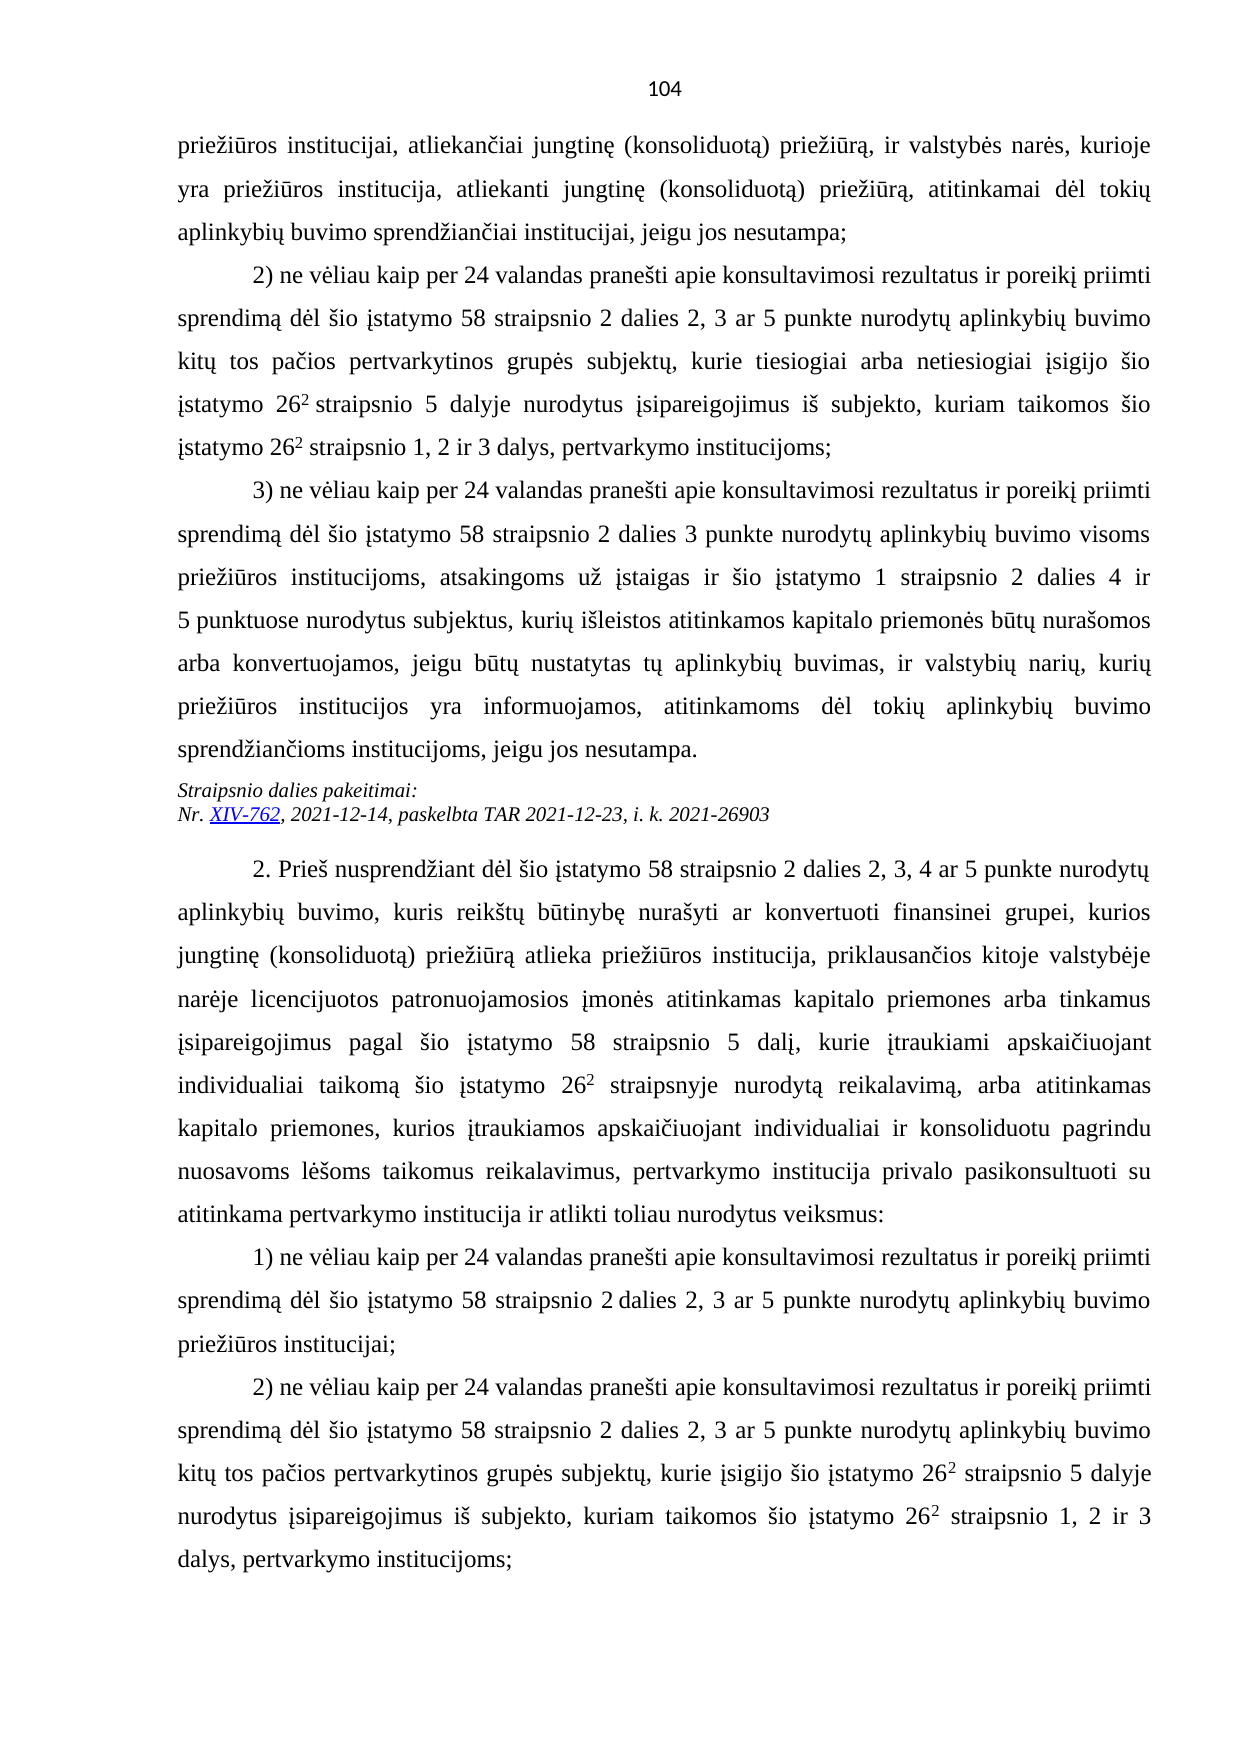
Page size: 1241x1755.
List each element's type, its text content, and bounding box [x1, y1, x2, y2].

text 1) ne vėliau kaip per 24 valandas pranešti apie konsultavimosi rezultatus ir poreikį priimti sprendimą dėl šio įstatymo 58 straipsnio 2 dalies 2, 3 ar 5 punkte nurodytų aplinkybių buvimo priežiūros institucijai; [177, 1242, 1152, 1357]
text 3) ne vėliau kaip per 24 valandas pranešti apie konsultavimosi rezultatus ir poreikį priimti sprendimą dėl šio įstatymo 58 straipsnio 2 dalies 3 punkte nurodytų aplinkybių buvimo visoms priežiūros institucijoms, atsakingoms už įstaigas ir šio įstatymo 1 straipsnio 2 dalies 4 ir 5 punktuose nurodytus subjektus, kurių išleistos atitinkamos kapitalo priemonės būtų nurašomos arba konvertuojamos, jeigu būtų nustatytas tų aplinkybių buvimas, ir valstybių narių, kurių priežiūros institucijos yra informuojamos, atitinkamoms dėl tokių aplinkybių buvimo sprendžiančioms institucijoms, jeigu jos nesutampa. [177, 476, 1152, 763]
text Straipsnio dalies pakeitimai: [177, 777, 1152, 802]
text 2) ne vėliau kaip per 24 valandas pranešti apie konsultavimosi rezultatus ir poreikį priimti sprendimą dėl šio įstatymo 58 straipsnio 2 dalies 2, 3 ar 5 punkte nurodytų aplinkybių buvimo kitų tos pačios pertvarkytinos grupės subjektų, kurie tiesiogiai arba netiesiogiai įsigijo šio įstatymo 262 straipsnio 5 dalyje nurodytus įsipareigojimus iš subjekto, kuriam taikomos šio įstatymo 262 straipsnio 1, 2 ir 3 dalys, pertvarkymo institucijoms; [177, 260, 1152, 461]
text 2) ne vėliau kaip per 24 valandas pranešti apie konsultavimosi rezultatus ir poreikį priimti sprendimą dėl šio įstatymo 58 straipsnio 2 dalies 2, 3 ar 5 punkte nurodytų aplinkybių buvimo kitų tos pačios pertvarkytinos grupės subjektų, kurie įsigijo šio įstatymo 262 straipsnio 5 dalyje nurodytus įsipareigojimus iš subjekto, kuriam taikomos šio įstatymo 262 straipsnio 1, 2 ir 3 dalys, pertvarkymo institucijoms; [177, 1372, 1152, 1573]
text priežiūros institucijai, atliekančiai jungtinę (konsoliduotą) priežiūrą, ir valstybės narės, kurioje yra priežiūros institucija, atliekanti jungtinę (konsoliduotą) priežiūrą, atitinkamai dėl tokių aplinkybių buvimo sprendžiančiai institucijai, jeigu jos nesutampa; [177, 131, 1152, 246]
text Nr. XIV-762, 2021-12-14, paskelbta TAR 2021-12-23, i. k. 2021-26903 [177, 802, 1152, 826]
text 2. Prieš nusprendžiant dėl šio įstatymo 58 straipsnio 2 dalies 2, 3, 4 ar 5 punkte nurodytų aplinkybių buvimo, kuris reikštų būtinybę nurašyti ar konvertuoti finansinei grupei, kurios jungtinę (konsoliduotą) priežiūrą atlieka priežiūros institucija, priklausančios kitoje valstybėje narėje licencijuotos patronuojamosios įmonės atitinkamas kapitalo priemones arba tinkamus įsipareigojimus pagal šio įstatymo 58 straipsnio 5 dalį, kurie įtraukiami apskaičiuojant individualiai taikomą šio įstatymo 262 straipsnyje nurodytą reikalavimą, arba atitinkamas kapitalo priemones, kurios įtraukiamos apskaičiuojant individualiai ir konsoliduotu pagrindu nuosavoms lėšoms taikomus reikalavimus, pertvarkymo institucija privalo pasikonsultuoti su atitinkama pertvarkymo institucija ir atlikti toliau nurodytus veiksmus: [177, 854, 1152, 1228]
